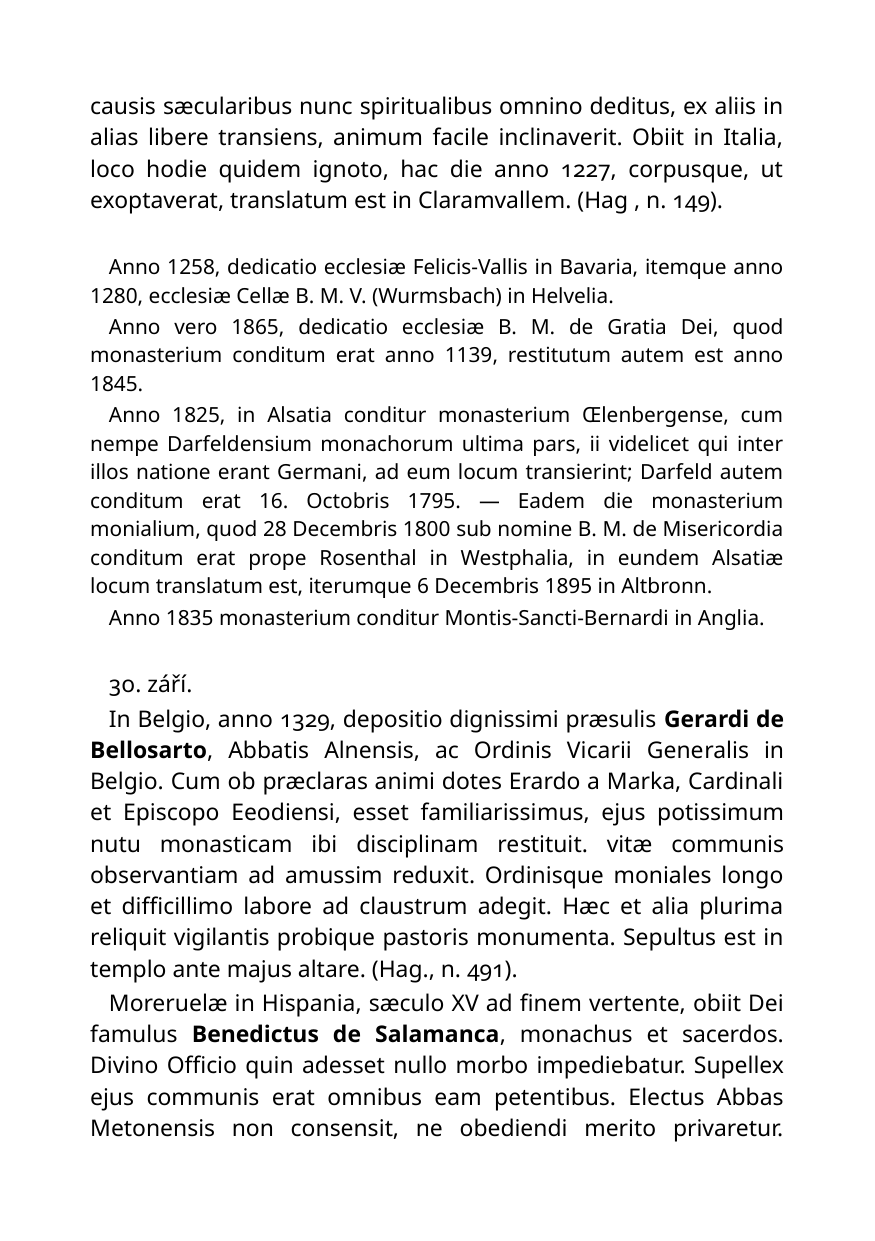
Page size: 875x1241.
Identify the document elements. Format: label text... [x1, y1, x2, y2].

text Anno vero 1865, dedicatio ecclesiæ B. M. de Gratia Dei, quod monasterium conditum erat anno 1139, restitutum autem est anno 1845. [90, 312, 784, 397]
text In Belgio, anno 1329, depositio dignissimi præsulis Gerardi de Bellosarto, Abbatis Alnensis, ac Ordinis Vicarii Gene­ralis in Belgio. Cum ob præclaras animi dotes Erardo a Marka, Cardinali et Episcopo Eeodiensi, esset familiarissi­mus, ejus potissimum nutu monasticam ibi disciplinam re­stituit. vitæ communis observantiam ad amussim reduxit. Ordinisque moniales longo et difficillimo labore ad claustrum adegit. Hæc et alia plurima reliquit vigilantis probique pastoris monumenta. Sepultus est in templo ante majus altare. (Hag., n. 491). [90, 703, 784, 984]
text Anno 1258, dedicatio ecclesiæ Felicis-Vallis in Bavaria, itemque anno 1280, ecclesiæ Cellæ B. M. V. (Wurmsbach) in Helvelia. [90, 252, 784, 309]
text Anno 1825, in Alsatia conditur monasterium Œlenbergense, cum nempe Darfeldensium monachorum ultima pars, ii videlicet qui inter illos natione erant Germani, ad eum locum transierint; Darfeld autem conditum erat 16. Octobris 1795. — Eadem die monasterium monialium, quod 28 Decembris 1800 sub nomine B. M. de Misericordia conditum erat prope Rosenthal in Westphalia, in eundem Alsatiæ locum translatum est, iterumque 6 Decembris 1895 in Altbronn. [90, 401, 784, 599]
text causis sæcularibus nunc spiritualibus omnino deditus, ex aliis in alias libere transiens, animum facile inclinaverit. Obiit in Italia, loco hodie quidem ignoto, hac die anno 1227, corpusque, ut exoptaverat, translatum est in Claramvallem. (Hag , n. 149). [90, 90, 784, 215]
text Anno 1835 monasterium conditur Montis-Sancti-Bernardi in Anglia. [90, 603, 784, 631]
text 3o. září. [90, 668, 784, 699]
text Moreruelæ in Hispania, sæculo XV ad finem vertente, obiit Dei famulus Benedictus de Salamanca, monachus et sacerdos. Divino Officio quin adesset nullo morbo impedie­batur. Supellex ejus communis erat omnibus eam petentibus. Electus Abbas Metonensis non consensit, ne obediendi merito privaretur. [90, 987, 784, 1143]
